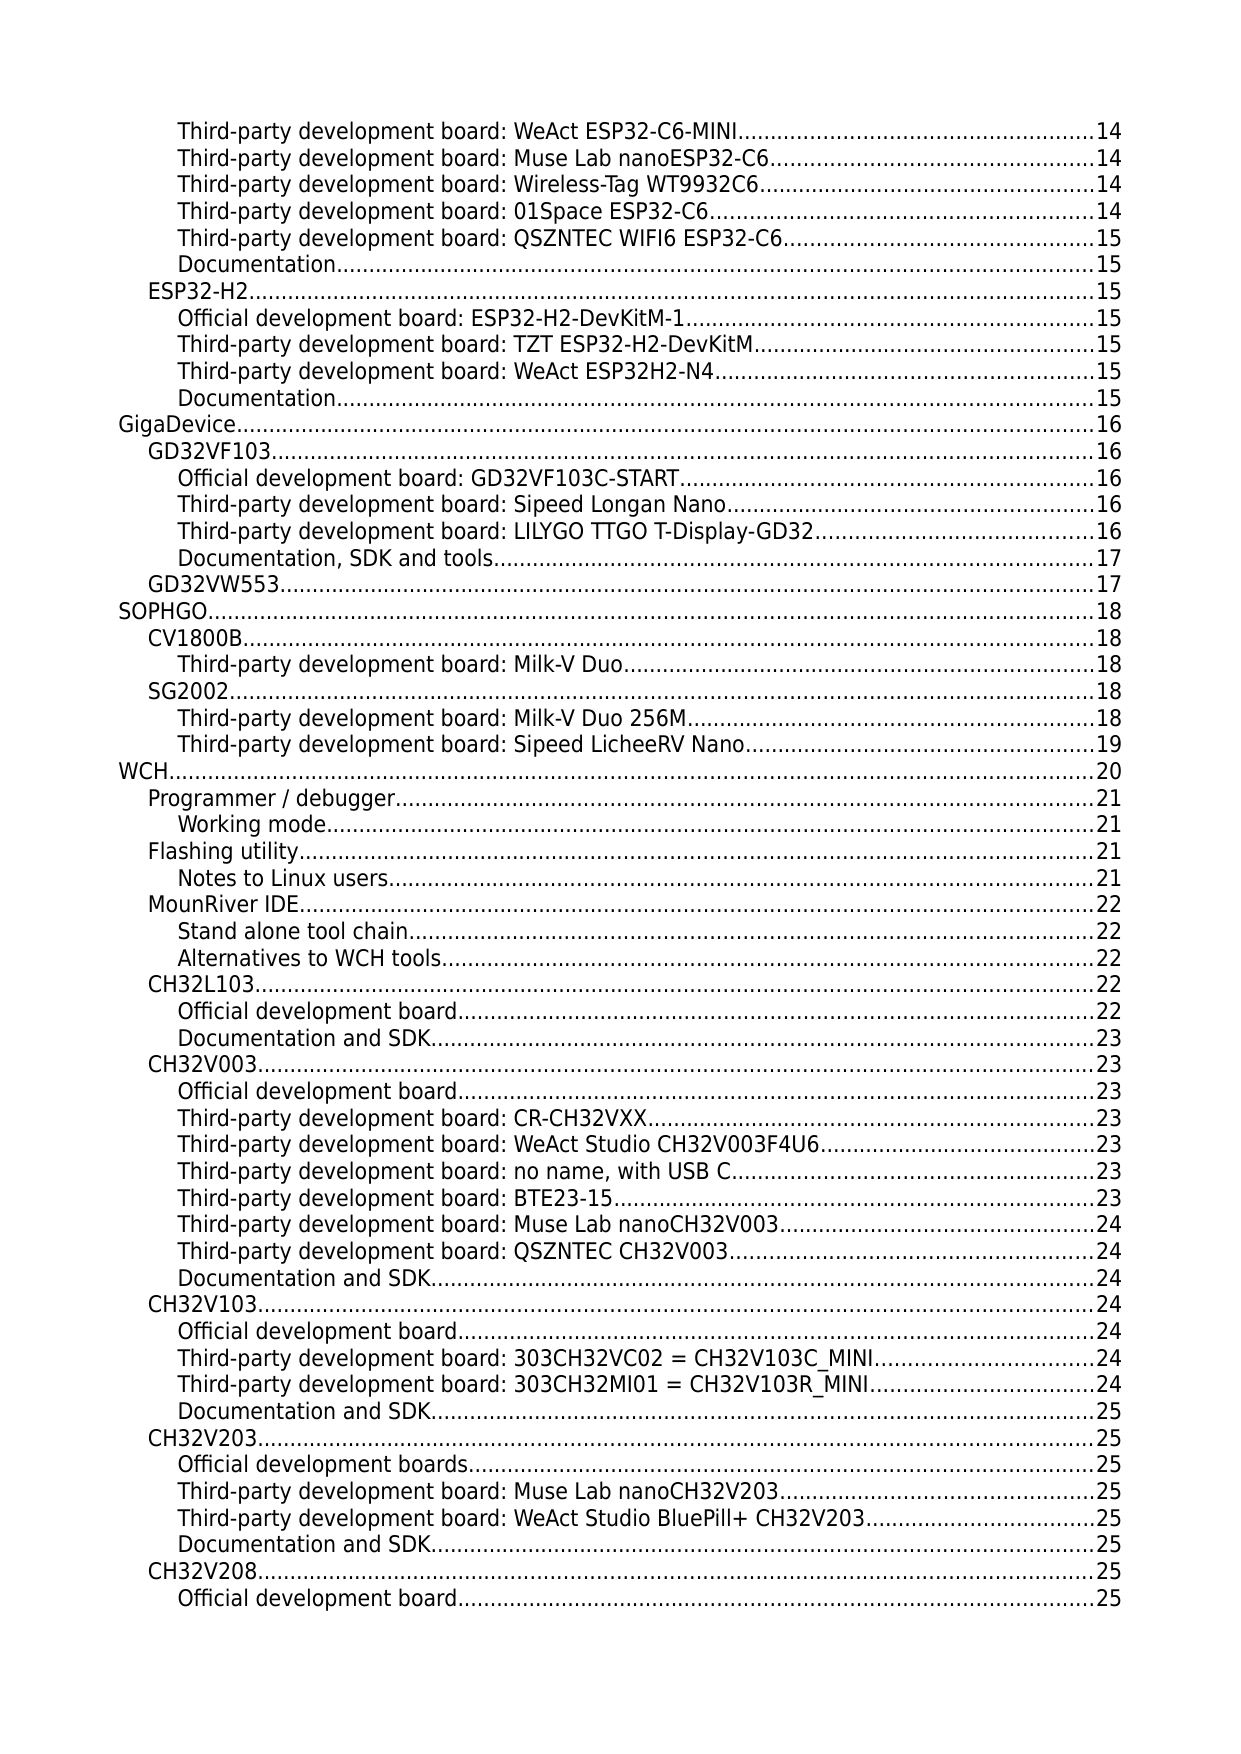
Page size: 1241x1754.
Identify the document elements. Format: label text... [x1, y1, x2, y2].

text Documentation and SDK 25 [177, 1531, 1122, 1558]
text Official development board 25 [177, 1585, 1122, 1611]
text Working mode 21 [177, 811, 1122, 838]
text Official development board: GD32VF103C-START 16 [177, 465, 1122, 491]
text Official development board 22 [177, 998, 1122, 1025]
text Third-party development board: Muse Lab nanoESP32-C6 14 [177, 145, 1122, 171]
text Third-party development board: QSZNTEC CH32V003 24 [177, 1238, 1122, 1265]
text SOPHGO 18 [118, 598, 1122, 625]
text GD32VW553 17 [148, 571, 1122, 598]
text ESP32-H2 15 [148, 278, 1122, 305]
text Third-party development board: LILYGO TTGO T-Display-GD32 16 [177, 518, 1122, 545]
text Third-party development board: 303CH32VC02 = CH32V103C_MINI 24 [177, 1345, 1122, 1371]
text Third-party development board: CR-CH32VXX 23 [177, 1105, 1122, 1131]
text Third-party development board: 303CH32MI01 = CH32V103R_MINI 24 [177, 1371, 1122, 1398]
text Notes to Linux users 21 [177, 865, 1122, 891]
text Official development board 24 [177, 1318, 1122, 1345]
text Third-party development board: 01Space ESP32-C6 14 [177, 198, 1122, 225]
text Third-party development board: QSZNTEC WIFI6 ESP32-C6 15 [177, 225, 1122, 251]
text CH32L103 22 [148, 971, 1122, 998]
text Third-party development board: Sipeed LicheeRV Nano 19 [177, 731, 1122, 758]
text Third-party development board: BTE23-15 23 [177, 1185, 1122, 1211]
text GigaDevice 16 [118, 411, 1122, 438]
text Third-party development board: WeAct Studio BluePill+ CH32V203 25 [177, 1505, 1122, 1531]
text CV1800B 18 [148, 625, 1122, 651]
text Third-party development board: no name, with USB C 23 [177, 1158, 1122, 1185]
text CH32V208 25 [148, 1558, 1122, 1585]
text Documentation 15 [177, 385, 1122, 411]
text Official development board 23 [177, 1078, 1122, 1105]
text GD32VF103 16 [148, 438, 1122, 465]
text Third-party development board: WeAct ESP32H2-N4 15 [177, 358, 1122, 385]
text Third-party development board: TZT ESP32-H2-DevKitM 15 [177, 331, 1122, 358]
text Programmer / debugger 21 [148, 785, 1122, 811]
text WCH 20 [118, 758, 1122, 785]
text Official development board: ESP32-H2-DevKitM-1 15 [177, 305, 1122, 331]
text Official development boards 25 [177, 1451, 1122, 1478]
text Third-party development board: WeAct ESP32-C6-MINI 14 [177, 118, 1122, 145]
text CH32V203 25 [148, 1425, 1122, 1451]
text Flashing utility 21 [148, 838, 1122, 865]
text MounRiver IDE 22 [148, 891, 1122, 918]
text Documentation, SDK and tools 17 [177, 545, 1122, 571]
text Third-party development board: Sipeed Longan Nano 16 [177, 491, 1122, 518]
text Third-party development board: Muse Lab nanoCH32V203 25 [177, 1478, 1122, 1505]
text Documentation and SDK 24 [177, 1265, 1122, 1291]
text Third-party development board: Milk-V Duo 256M 18 [177, 705, 1122, 731]
text Third-party development board: Wireless-Tag WT9932C6 14 [177, 171, 1122, 198]
text CH32V003 23 [148, 1051, 1122, 1078]
text Third-party development board: WeAct Studio CH32V003F4U6 23 [177, 1131, 1122, 1158]
text Third-party development board: Milk-V Duo 18 [177, 651, 1122, 678]
text Stand alone tool chain 22 [177, 918, 1122, 945]
text Third-party development board: Muse Lab nanoCH32V003 24 [177, 1211, 1122, 1238]
text Documentation and SDK 25 [177, 1398, 1122, 1425]
text CH32V103 24 [148, 1291, 1122, 1318]
text SG2002 18 [148, 678, 1122, 705]
text Documentation 15 [177, 251, 1122, 278]
text Alternatives to WCH tools 22 [177, 945, 1122, 971]
text Documentation and SDK 23 [177, 1025, 1122, 1051]
